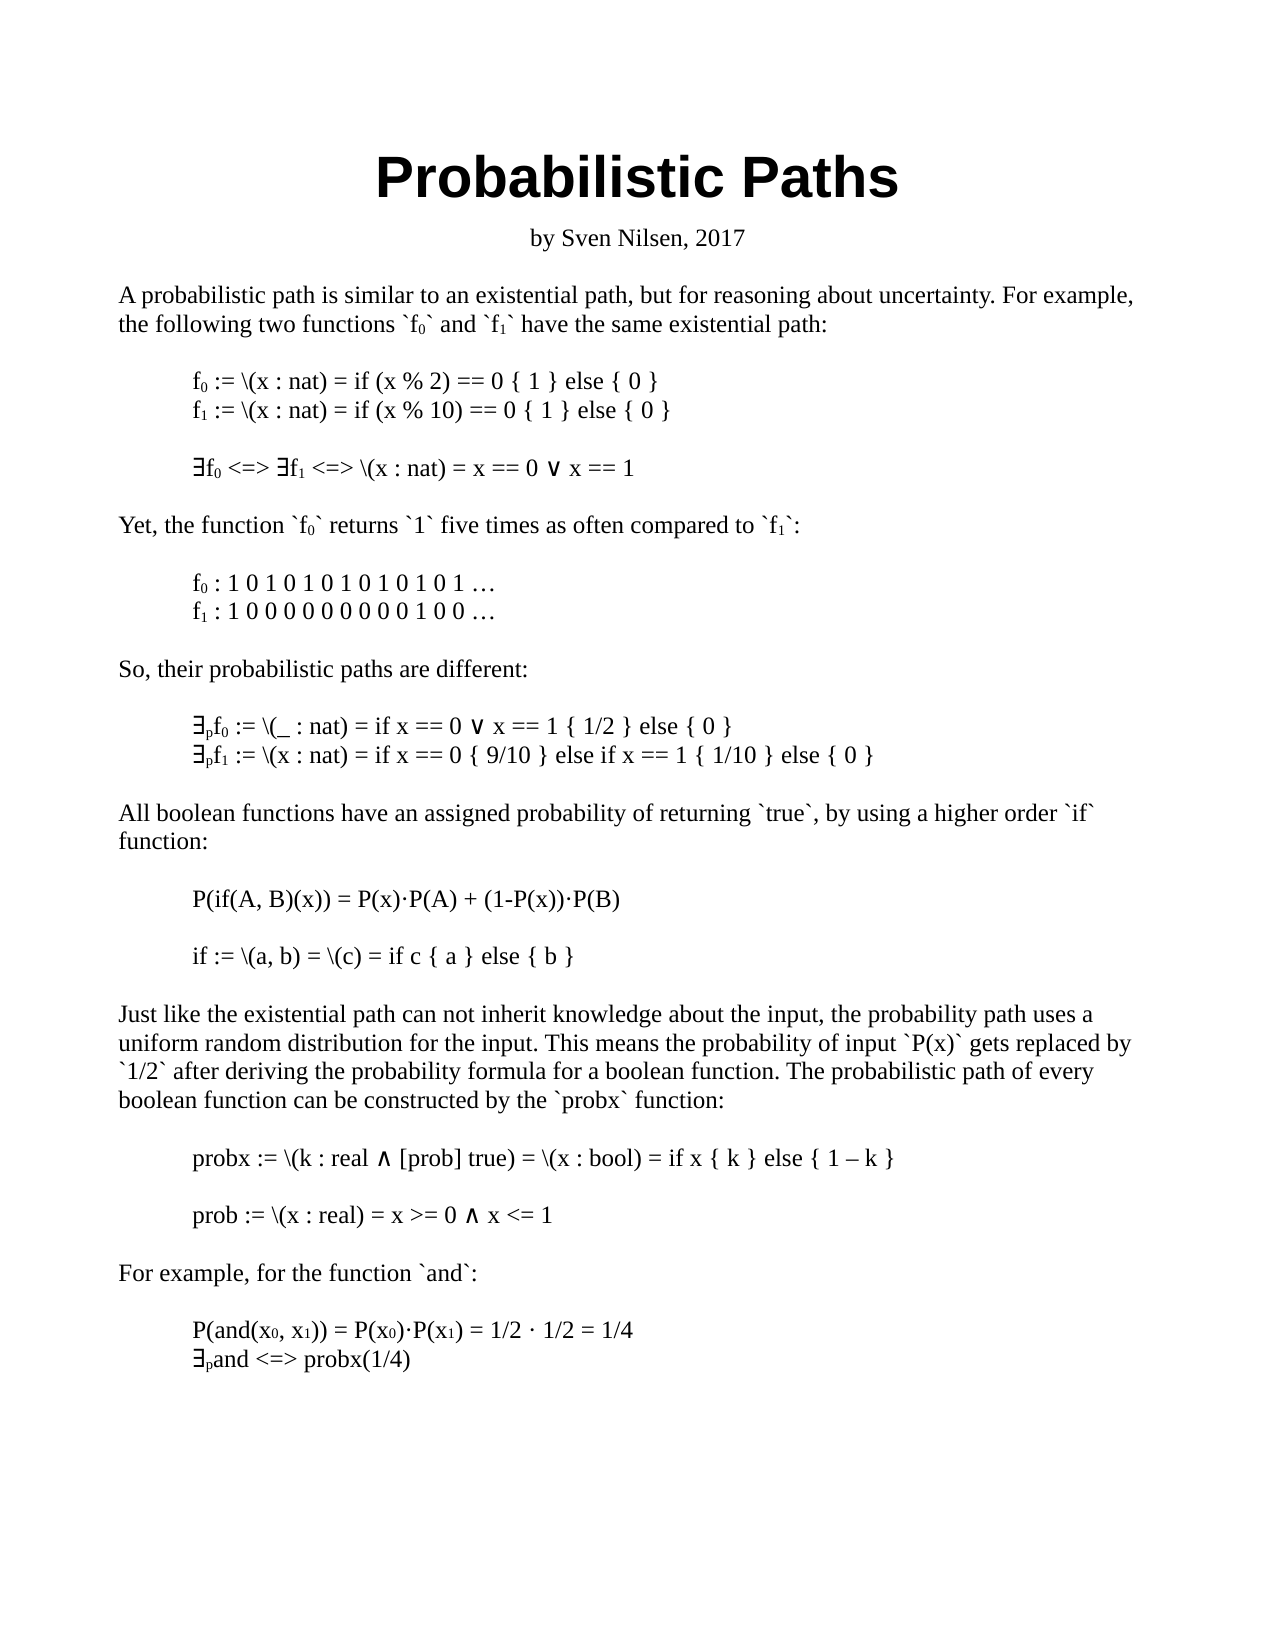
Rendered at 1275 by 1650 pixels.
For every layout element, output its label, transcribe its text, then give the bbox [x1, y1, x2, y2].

text All boolean functions have an assigned probability of returning `true`, by using a higher order `if` function: [118, 798, 1157, 855]
text by Sven Nilsen, 2017 [118, 223, 1157, 251]
text f0 : 1 0 1 0 1 0 1 0 1 0 1 0 1 … [118, 568, 1157, 596]
text P(and(x0, x1)) = P(x0)·P(x1) = 1/2 · 1/2 = 1/4 [118, 1315, 1157, 1344]
text A probabilistic path is similar to an existential path, but for reasoning about uncertainty. For example, the following two functions `f0` and `f1` have the same existential path: [118, 280, 1157, 338]
text ∃pf0 := \(_ : nat) = if x == 0 ∨ x == 1 { 1/2 } else { 0 } [118, 711, 1157, 740]
text prob := \(x : real) = x >= 0 ∧ x <= 1 [118, 1200, 1157, 1229]
text Yet, the function `f0` returns `1` five times as often compared to `f1`: [118, 510, 1157, 539]
text For example, for the function `and`: [118, 1258, 1157, 1286]
text if := \(a, b) = \(c) = if c { a } else { b } [118, 941, 1157, 970]
text Just like the existential path can not inherit knowledge about the input, the probability path uses a uniform random distribution for the input. This means the probability of input `P(x)` gets replaced by `1/2` after deriving the probability formula for a boolean function. The probabilistic path of every boolean function can be constructed by the `probx` function: [118, 999, 1157, 1114]
text So, their probabilistic paths are different: [118, 654, 1157, 683]
title Probabilistic Paths [118, 143, 1157, 210]
text f0 := \(x : nat) = if (x % 2) == 0 { 1 } else { 0 } [118, 366, 1157, 395]
text probx := \(k : real ∧ [prob] true) = \(x : bool) = if x { k } else { 1 – k } [118, 1143, 1157, 1171]
text P(if(A, B)(x)) = P(x)·P(A) + (1-P(x))·P(B) [118, 884, 1157, 913]
text ∃f0 <=> ∃f1 <=> \(x : nat) = x == 0 ∨ x == 1 [118, 453, 1157, 481]
text f1 := \(x : nat) = if (x % 10) == 0 { 1 } else { 0 } [118, 395, 1157, 424]
text ∃pf1 := \(x : nat) = if x == 0 { 9/10 } else if x == 1 { 1/10 } else { 0 } [118, 740, 1157, 769]
text ∃pand <=> probx(1/4) [118, 1344, 1157, 1373]
text f1 : 1 0 0 0 0 0 0 0 0 0 1 0 0 … [118, 596, 1157, 625]
